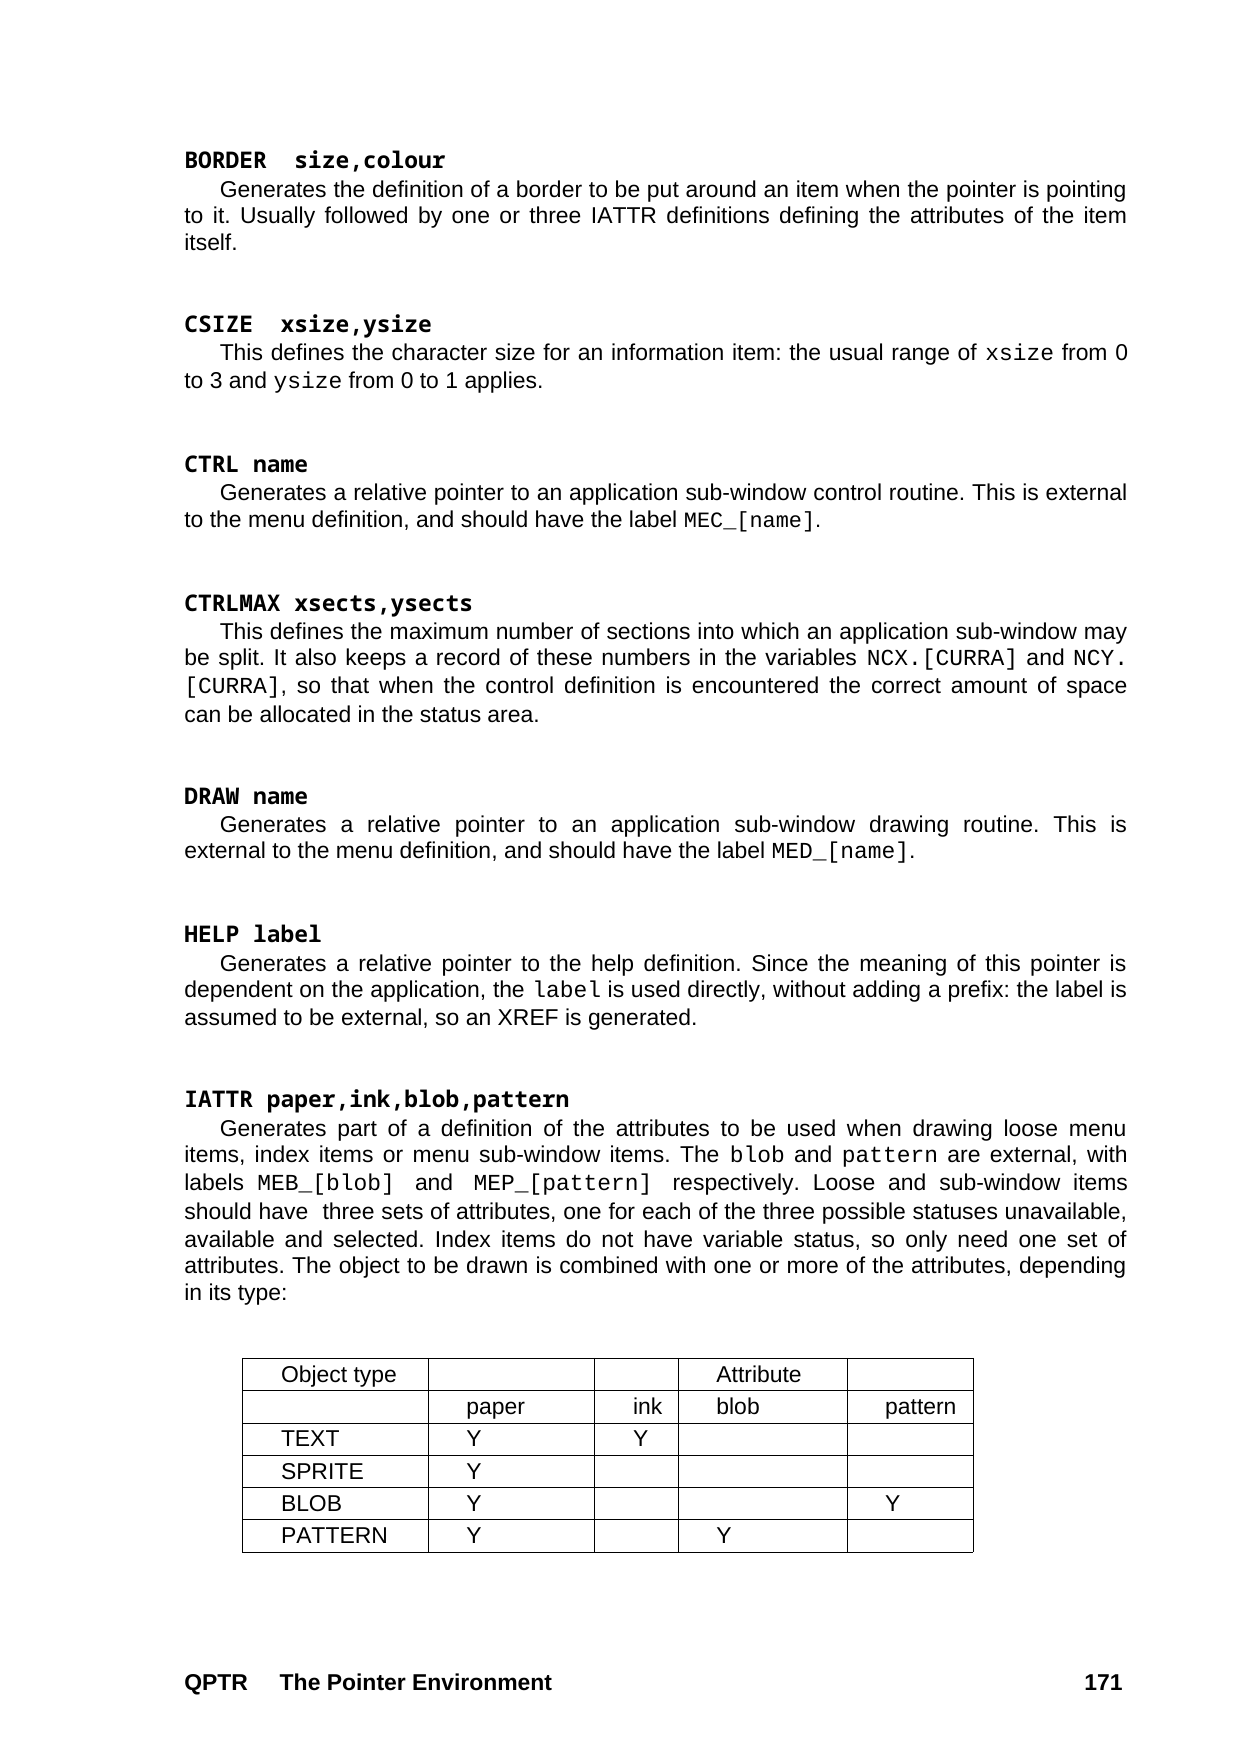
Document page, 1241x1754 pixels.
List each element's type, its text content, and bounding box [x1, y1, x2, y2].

table_cell [848, 1520, 973, 1552]
table_cell PATTERN [243, 1520, 428, 1552]
table_cell [848, 1456, 973, 1487]
table_cell paper [429, 1391, 594, 1422]
table_cell TEXT [243, 1424, 428, 1455]
text CSIZE xsize,ysize [184, 307, 1128, 339]
table_cell Y [848, 1488, 973, 1519]
text Generates part of a definition of the attributes to be used when drawing loose menu items, index items or menu sub-window items. The blob and pattern are external, with labels MEB_[blob] and MEP_[pattern] respectively. Loose and sub-window items should have three sets of attributes, one for each of the three possible statuses unavailable, available and selected. Index items do not have variable status, so only need one set of attributes. The object to be drawn is combined with one or more of the attributes, depending in its type: [184, 1115, 1128, 1305]
text HELP label [184, 918, 1128, 950]
text This defines the maximum number of sections into which an application sub-window may be split. It also keeps a record of these numbers in the variables NCX.[CURRA] and NCY.[CURRA], so that when the control definition is encountered the correct amount of space can be allocated in the status area. [184, 618, 1128, 727]
table_cell [595, 1520, 678, 1552]
table_cell Y [429, 1488, 594, 1519]
table_header [595, 1359, 678, 1390]
table_cell [243, 1391, 428, 1422]
table_header [848, 1359, 973, 1390]
table_cell Y [429, 1520, 594, 1552]
table_cell pattern [848, 1391, 973, 1422]
text Generates a relative pointer to an application sub-window control routine. This is external to the menu definition, and should have the label MEC_[name]. [184, 479, 1128, 534]
text Generates a relative pointer to the help definition. Since the meaning of this pointer is dependent on the application, the label is used directly, without adding a prefix: the label is assumed to be external, so an XREF is generated. [184, 950, 1128, 1031]
table_cell BLOB [243, 1488, 428, 1519]
table_cell [679, 1488, 847, 1519]
text CTRLMAX xsects,ysects [184, 586, 1128, 618]
text BORDER size,colour [184, 144, 1128, 176]
text IATTR paper,ink,blob,pattern [184, 1083, 1128, 1115]
table_cell Y [679, 1520, 847, 1552]
table_cell ink [595, 1391, 678, 1422]
text This defines the character size for an information item: the usual range of xsize from 0 to 3 and ysize from 0 to 1 applies. [184, 339, 1128, 395]
text CTRL name [184, 448, 1128, 479]
table_cell [595, 1456, 678, 1487]
table_cell Y [595, 1424, 678, 1455]
table_cell [679, 1424, 847, 1455]
text Generates a relative pointer to an application sub-window drawing routine. This is external to the menu definition, and should have the label MED_[name]. [184, 811, 1128, 866]
text DRAW name [184, 780, 1128, 811]
table_header Object type [243, 1359, 428, 1390]
text Generates the definition of a border to be put around an item when the pointer is pointing to it. Usually followed by one or three IATTR definitions defining the attributes of the item itself. [184, 176, 1128, 255]
table_cell Y [429, 1424, 594, 1455]
table_header [429, 1359, 594, 1390]
table_cell [848, 1424, 973, 1455]
table_cell [595, 1488, 678, 1519]
table_cell [679, 1456, 847, 1487]
table_cell SPRITE [243, 1456, 428, 1487]
table_header Attribute [679, 1359, 847, 1390]
table_cell blob [679, 1391, 847, 1422]
table_cell Y [429, 1456, 594, 1487]
